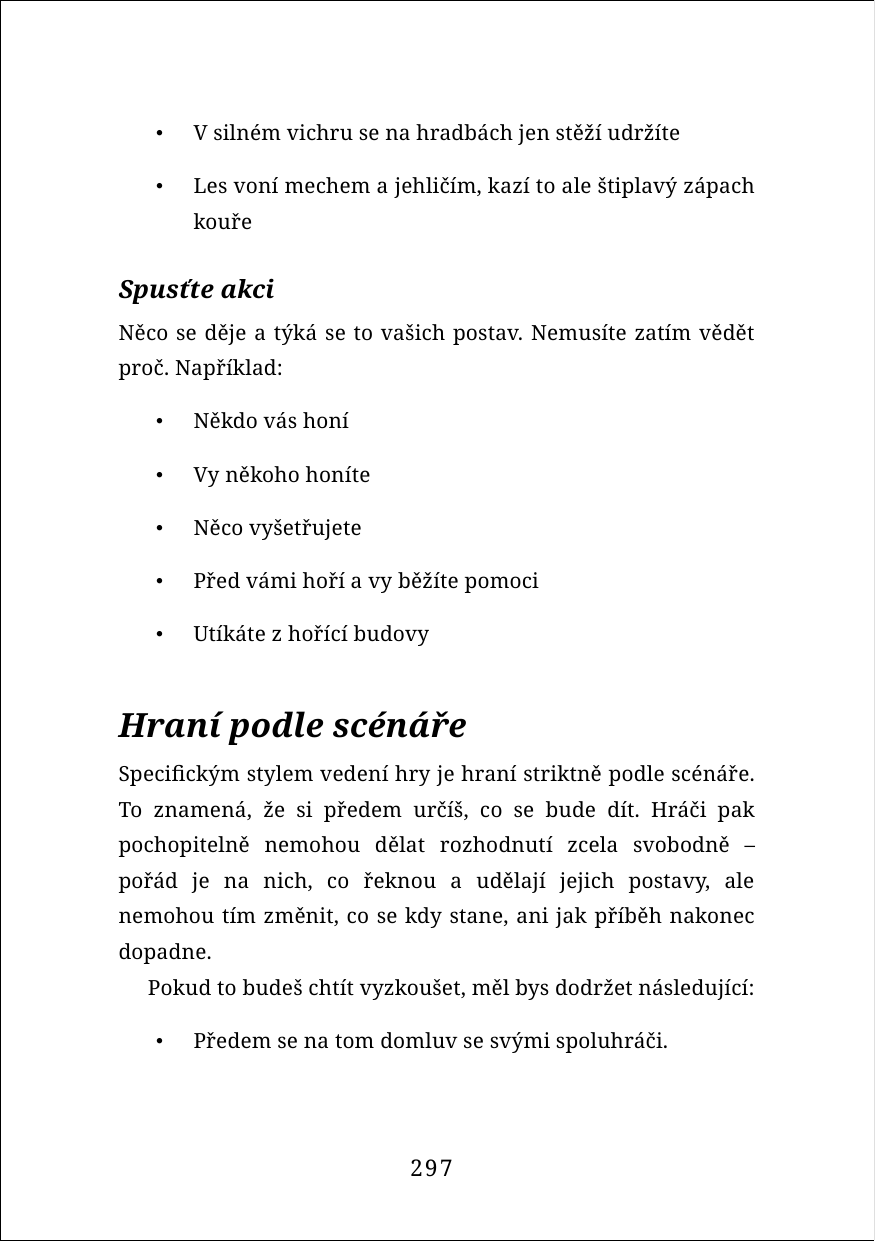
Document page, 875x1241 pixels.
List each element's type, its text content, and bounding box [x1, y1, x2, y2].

list Předem se na tom domluv se svými spoluhráči. [156, 1026, 756, 1054]
list Někdo vás honí [156, 407, 756, 435]
list Něco vyšetřujete [156, 513, 756, 541]
list Les voní mechem a jehličím, kazí to ale štiplavý zápach kouře [156, 171, 756, 235]
subtitle Hraní podle scénáře [118, 702, 756, 748]
subtitle Spusťte akci [118, 272, 756, 306]
list Vy někoho honíte [156, 460, 756, 488]
list Před vámi hoří a vy běžíte pomoci [156, 566, 756, 595]
list Utíkáte z hořící budovy [156, 619, 756, 648]
text Specifickým stylem vedení hry je hraní striktně podle scénáře. To znamená, že si předem určíš, co se bude dít. Hráči pak pochopitelně nemohou dělat rozhodnutí zcela svobodně – pořád je na nich, co řeknou a udělají jejich postavy, ale nemohou tím změnit, co se kdy stane, ani jak příběh nakonec dopadne. Pokud to budeš chtít vyzkoušet, měl bys dodržet následující: [118, 759, 756, 1001]
list V silném vichru se na hradbách jen stěží udržíte [156, 118, 756, 147]
text Něco se děje a týká se to vašich postav. Nemusíte zatím vědět proč. Například: [118, 318, 756, 382]
